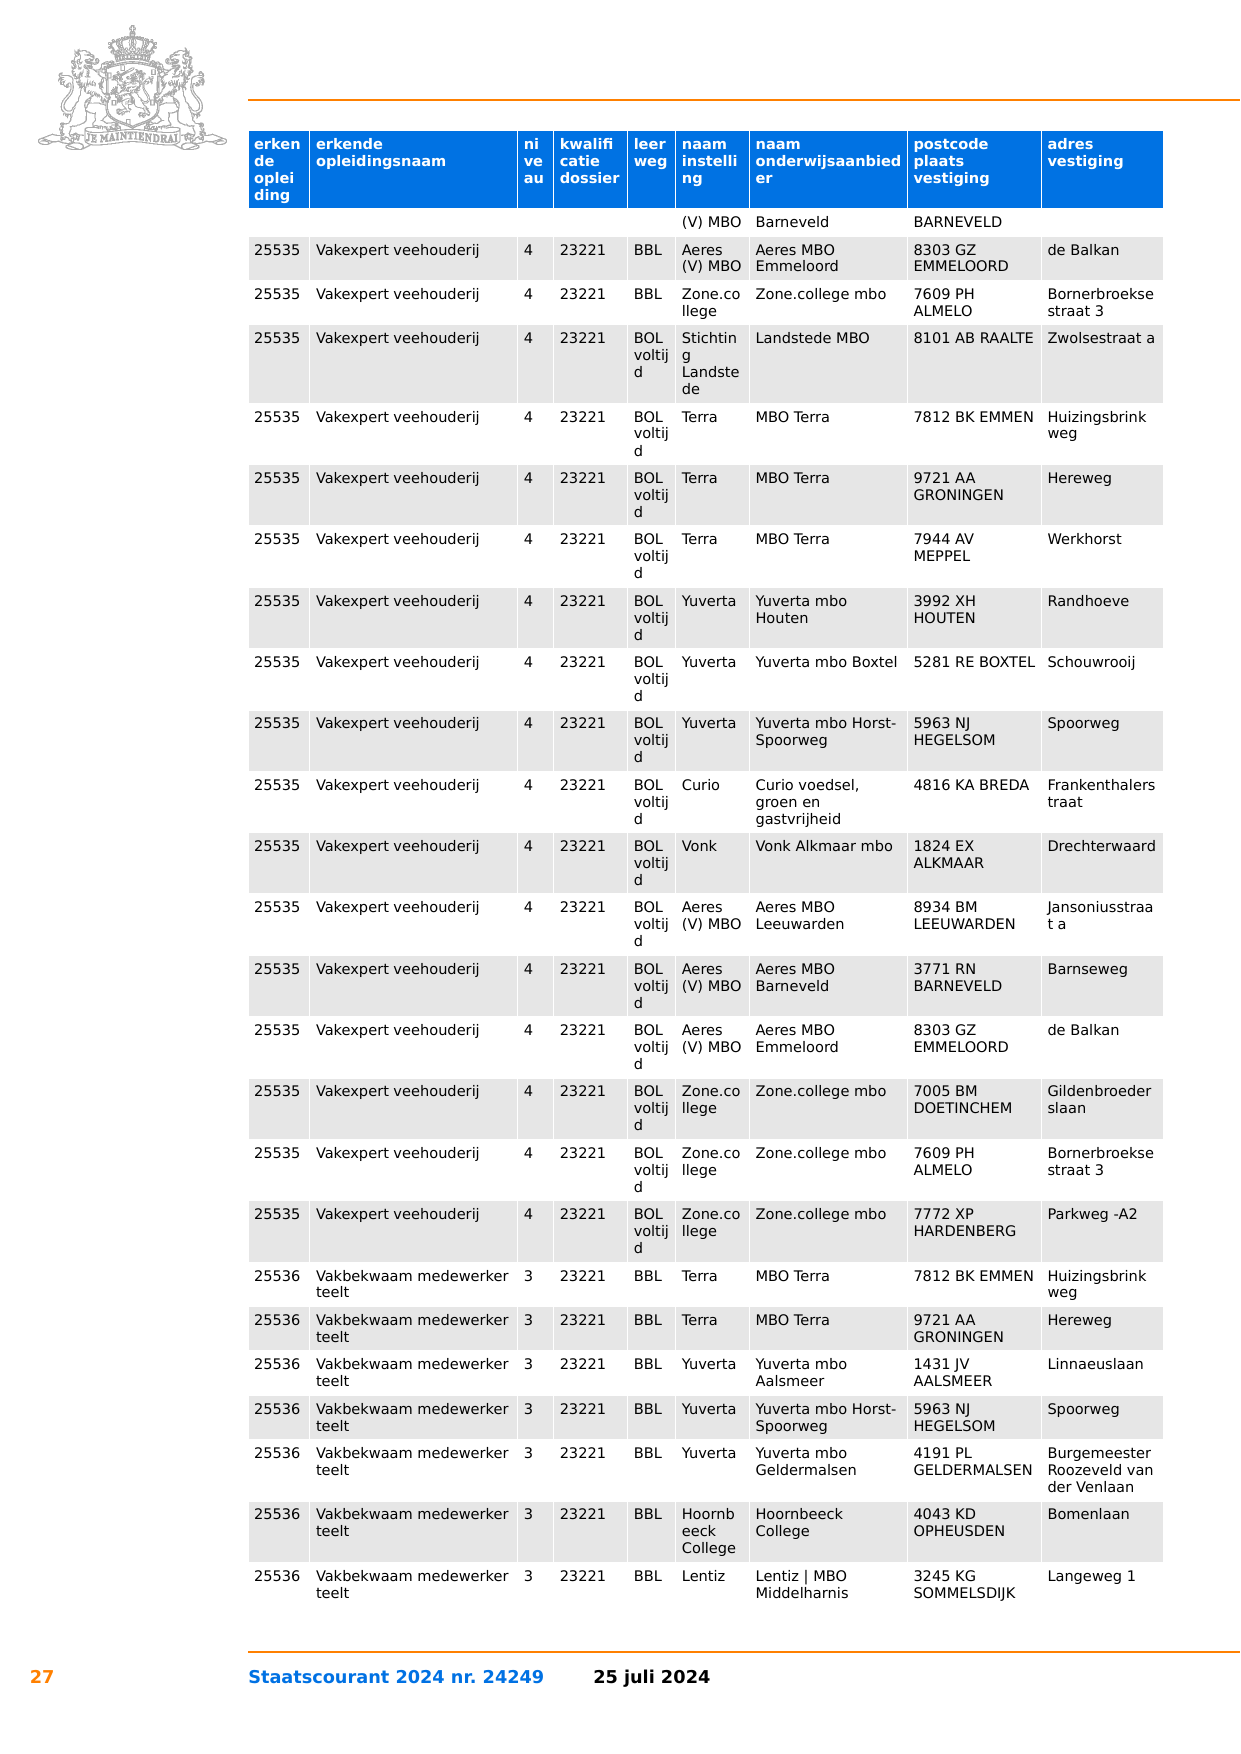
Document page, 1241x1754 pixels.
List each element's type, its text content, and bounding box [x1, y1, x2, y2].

table_cell 23221 [554, 237, 627, 280]
table_cell BOL voltijd [628, 772, 675, 832]
table_cell 8101 AB RAALTE [908, 325, 1041, 403]
table_cell Zone.college [676, 1079, 749, 1139]
table_cell Zone.college mbo [750, 1079, 907, 1139]
table_cell [1042, 209, 1163, 236]
table_cell 7812 BK EMMEN [908, 1263, 1041, 1306]
table_header kwalificatie dossier [554, 131, 627, 208]
table_cell BOL voltijd [628, 526, 675, 587]
table_cell Curio [676, 772, 749, 832]
table_cell 3992 XH HOUTEN [908, 588, 1041, 648]
table_cell Vakexpert veehouderij [310, 237, 517, 280]
table_cell 3245 KG SOMMELSDIJK [908, 1563, 1041, 1606]
table_cell Vonk Alkmaar mbo [750, 833, 907, 893]
table_cell 4 [518, 711, 553, 771]
table_cell Landstede MBO [750, 325, 907, 403]
table_cell 7609 PH ALMELO [908, 1140, 1041, 1200]
table_cell de Balkan [1042, 1017, 1163, 1078]
table_cell 4 [518, 649, 553, 709]
table_cell 23221 [554, 1396, 627, 1439]
table_header naam instelling [676, 131, 749, 208]
table_cell 4816 KA BREDA [908, 772, 1041, 832]
table_cell 4 [518, 833, 553, 893]
table_cell BOL voltijd [628, 1017, 675, 1078]
table_cell 25535 [249, 281, 309, 324]
table_cell Barnseweg [1042, 956, 1163, 1016]
table_cell Yuverta mbo Houten [750, 588, 907, 648]
table_cell Terra [676, 526, 749, 587]
table_cell Zone.college [676, 281, 749, 324]
table_cell 7812 BK EMMEN [908, 404, 1041, 464]
table_cell BOL voltijd [628, 833, 675, 893]
table_cell 25535 [249, 711, 309, 771]
table_cell 25536 [249, 1440, 309, 1501]
table_cell Hoornbeeck College [750, 1502, 907, 1562]
table_header niveau [518, 131, 553, 208]
table_cell Bornerbroeksestraat 3 [1042, 1140, 1163, 1200]
table_cell MBO Terra [750, 1263, 907, 1306]
table_cell 3 [518, 1307, 553, 1350]
table_cell 25536 [249, 1502, 309, 1562]
table_cell Vakexpert veehouderij [310, 325, 517, 403]
table_cell 25536 [249, 1307, 309, 1350]
table_cell [554, 209, 627, 236]
table_cell de Balkan [1042, 237, 1163, 280]
table_cell Langeweg 1 [1042, 1563, 1163, 1606]
table_header erkende opleidingsnaam [310, 131, 517, 208]
picture [38, 25, 227, 150]
table_cell 25535 [249, 956, 309, 1016]
table_cell 4191 PL GELDERMALSEN [908, 1440, 1041, 1501]
table_cell MBO Terra [750, 465, 907, 525]
table_cell 23221 [554, 772, 627, 832]
table_cell 7609 PH ALMELO [908, 281, 1041, 324]
table_cell Vakexpert veehouderij [310, 772, 517, 832]
table_cell 5281 RE BOXTEL [908, 649, 1041, 709]
table_cell 23221 [554, 325, 627, 403]
table_cell 3 [518, 1396, 553, 1439]
table_cell BOL voltijd [628, 1079, 675, 1139]
table_cell 4043 KD OPHEUSDEN [908, 1502, 1041, 1562]
table_cell Aeres MBO Emmeloord [750, 237, 907, 280]
table_cell 25535 [249, 895, 309, 955]
table_cell BOL voltijd [628, 1201, 675, 1262]
table_cell (V) MBO [676, 209, 749, 236]
table_cell Yuverta [676, 588, 749, 648]
table_cell Hoornbeeck College [676, 1502, 749, 1562]
table_cell BOL voltijd [628, 895, 675, 955]
table_cell [310, 209, 517, 236]
table_cell Vakexpert veehouderij [310, 1201, 517, 1262]
table_cell 9721 AA GRONINGEN [908, 1307, 1041, 1350]
table_cell Curio voedsel, groen en gastvrijheid [750, 772, 907, 832]
table_cell Yuverta [676, 711, 749, 771]
table_cell 23221 [554, 649, 627, 709]
table_cell BBL [628, 1563, 675, 1606]
table_cell 23221 [554, 1307, 627, 1350]
table_cell 25536 [249, 1563, 309, 1606]
table_cell 25535 [249, 1079, 309, 1139]
table_cell Aeres MBO Leeuwarden [750, 895, 907, 955]
table_cell [518, 209, 553, 236]
table_cell Yuverta mbo Boxtel [750, 649, 907, 709]
table_cell 25535 [249, 526, 309, 587]
table_cell 25535 [249, 1017, 309, 1078]
table_cell 3 [518, 1502, 553, 1562]
table_cell 23221 [554, 895, 627, 955]
table_cell 3 [518, 1563, 553, 1606]
table_cell 4 [518, 956, 553, 1016]
table_cell Vakexpert veehouderij [310, 526, 517, 587]
table_cell Terra [676, 465, 749, 525]
table_cell Yuverta [676, 1396, 749, 1439]
table_cell 4 [518, 325, 553, 403]
table_header leerweg [628, 131, 675, 208]
table_cell BOL voltijd [628, 465, 675, 525]
table_cell Frankenthalerstraat [1042, 772, 1163, 832]
table_cell 23221 [554, 404, 627, 464]
table_cell Vakbekwaam medewerker teelt [310, 1396, 517, 1439]
table_cell 4 [518, 1201, 553, 1262]
table_cell BOL voltijd [628, 588, 675, 648]
table_cell Vakexpert veehouderij [310, 1140, 517, 1200]
table_cell 23221 [554, 956, 627, 1016]
table_cell 23221 [554, 1263, 627, 1306]
table_cell Vakexpert veehouderij [310, 956, 517, 1016]
table_cell Zone.college [676, 1140, 749, 1200]
table_cell Zone.college mbo [750, 281, 907, 324]
table_header postcode plaats vestiging [908, 131, 1041, 208]
table_header naam onderwijsaanbieder [750, 131, 907, 208]
table_cell 23221 [554, 281, 627, 324]
table_cell Terra [676, 404, 749, 464]
table_cell 4 [518, 237, 553, 280]
table_cell 3 [518, 1440, 553, 1501]
table_cell MBO Terra [750, 526, 907, 587]
table_cell 25535 [249, 649, 309, 709]
table_cell 25535 [249, 237, 309, 280]
table_cell Zone.college mbo [750, 1201, 907, 1262]
table_cell Vakexpert veehouderij [310, 404, 517, 464]
table_cell BOL voltijd [628, 1140, 675, 1200]
table_cell Vakexpert veehouderij [310, 588, 517, 648]
table_cell BOL voltijd [628, 404, 675, 464]
table_cell Yuverta [676, 1351, 749, 1395]
table_cell BOL voltijd [628, 711, 675, 771]
table_cell 23221 [554, 588, 627, 648]
table_cell 4 [518, 1017, 553, 1078]
table_cell Yuverta mbo Horst-Spoorweg [750, 1396, 907, 1439]
table_cell 4 [518, 404, 553, 464]
table_cell Spoorweg [1042, 711, 1163, 771]
table_cell 5963 NJ HEGELSOM [908, 711, 1041, 771]
table_cell Hereweg [1042, 465, 1163, 525]
table_cell 3771 RN BARNEVELD [908, 956, 1041, 1016]
table_cell 8303 GZ EMMELOORD [908, 237, 1041, 280]
table_cell Vakexpert veehouderij [310, 833, 517, 893]
table_cell BBL [628, 1440, 675, 1501]
table_cell BBL [628, 1351, 675, 1395]
table_cell Linnaeuslaan [1042, 1351, 1163, 1395]
table_cell Huizingsbrinkweg [1042, 1263, 1163, 1306]
table_cell MBO Terra [750, 1307, 907, 1350]
table_cell Vakbekwaam medewerker teelt [310, 1502, 517, 1562]
table_cell Vakexpert veehouderij [310, 465, 517, 525]
table_cell Jansoniusstraat a [1042, 895, 1163, 955]
table_cell 4 [518, 465, 553, 525]
table_cell Randhoeve [1042, 588, 1163, 648]
table_cell Lentiz [676, 1563, 749, 1606]
table_cell 23221 [554, 1563, 627, 1606]
table_cell 25535 [249, 465, 309, 525]
table_cell 25535 [249, 1201, 309, 1262]
table_cell BBL [628, 1396, 675, 1439]
table_cell Spoorweg [1042, 1396, 1163, 1439]
table_cell [249, 209, 309, 236]
table_cell Schouwrooij [1042, 649, 1163, 709]
table_cell Aeres (V) MBO [676, 1017, 749, 1078]
table_cell Aeres MBO Emmeloord [750, 1017, 907, 1078]
table_cell Drechterwaard [1042, 833, 1163, 893]
table_cell Yuverta mbo Geldermalsen [750, 1440, 907, 1501]
table_cell 23221 [554, 1201, 627, 1262]
table_cell Vakexpert veehouderij [310, 895, 517, 955]
table_cell Lentiz | MBO Middelharnis [750, 1563, 907, 1606]
table_cell 25535 [249, 772, 309, 832]
table_cell BBL [628, 1263, 675, 1306]
table_cell Huizingsbrinkweg [1042, 404, 1163, 464]
table_cell 8303 GZ EMMELOORD [908, 1017, 1041, 1078]
table_cell 25536 [249, 1396, 309, 1439]
table_cell MBO Terra [750, 404, 907, 464]
table_cell Zone.college mbo [750, 1140, 907, 1200]
table_cell BOL voltijd [628, 956, 675, 1016]
table_cell BBL [628, 281, 675, 324]
table_cell Vakbekwaam medewerker teelt [310, 1307, 517, 1350]
table_cell BARNEVELD [908, 209, 1041, 236]
table_cell Yuverta mbo Aalsmeer [750, 1351, 907, 1395]
table_cell Yuverta [676, 649, 749, 709]
table_cell BOL voltijd [628, 649, 675, 709]
table_header erkende opleiding [249, 131, 309, 208]
table_cell Yuverta [676, 1440, 749, 1501]
table_cell Aeres (V) MBO [676, 237, 749, 280]
table_cell Bomenlaan [1042, 1502, 1163, 1562]
table_cell Aeres (V) MBO [676, 895, 749, 955]
table_cell 23221 [554, 1079, 627, 1139]
table_cell 4 [518, 526, 553, 587]
table_cell 23221 [554, 833, 627, 893]
table_cell Yuverta mbo Horst-Spoorweg [750, 711, 907, 771]
table_cell BOL voltijd [628, 325, 675, 403]
table_cell 1431 JV AALSMEER [908, 1351, 1041, 1395]
table_cell 23221 [554, 465, 627, 525]
table_cell Vakexpert veehouderij [310, 711, 517, 771]
table_cell 23221 [554, 711, 627, 771]
table_cell Hereweg [1042, 1307, 1163, 1350]
table_cell 1824 EX ALKMAAR [908, 833, 1041, 893]
table_cell BBL [628, 1502, 675, 1562]
table_cell 23221 [554, 1351, 627, 1395]
table_cell Vakexpert veehouderij [310, 1017, 517, 1078]
table_cell Vakbekwaam medewerker teelt [310, 1440, 517, 1501]
table_cell Stichting Landstede [676, 325, 749, 403]
table_cell BBL [628, 1307, 675, 1350]
table_cell 7005 BM DOETINCHEM [908, 1079, 1041, 1139]
table_cell 4 [518, 1140, 553, 1200]
table_cell Terra [676, 1307, 749, 1350]
table_cell 23221 [554, 526, 627, 587]
table_cell Terra [676, 1263, 749, 1306]
table_cell BBL [628, 237, 675, 280]
table_cell Barneveld [750, 209, 907, 236]
table_cell 25535 [249, 588, 309, 648]
table_cell Zwolsestraat a [1042, 325, 1163, 403]
table_cell Aeres MBO Barneveld [750, 956, 907, 1016]
table_header adres vestiging [1042, 131, 1163, 208]
table_cell Parkweg -A2 [1042, 1201, 1163, 1262]
table_cell Burgemeester Roozeveld van der Venlaan [1042, 1440, 1163, 1501]
table_cell 4 [518, 772, 553, 832]
table_cell 25535 [249, 833, 309, 893]
table_cell 4 [518, 895, 553, 955]
table_cell Aeres (V) MBO [676, 956, 749, 1016]
table_cell 25535 [249, 404, 309, 464]
table_cell 25535 [249, 325, 309, 403]
table_cell Vakexpert veehouderij [310, 649, 517, 709]
table_cell 3 [518, 1351, 553, 1395]
table_cell 23221 [554, 1140, 627, 1200]
table_cell Vonk [676, 833, 749, 893]
table_cell 23221 [554, 1502, 627, 1562]
table_cell 8934 BM LEEUWARDEN [908, 895, 1041, 955]
table_cell 7944 AV MEPPEL [908, 526, 1041, 587]
table_cell 23221 [554, 1017, 627, 1078]
table_cell Gildenbroederslaan [1042, 1079, 1163, 1139]
table_cell 23221 [554, 1440, 627, 1501]
table_cell Vakbekwaam medewerker teelt [310, 1351, 517, 1395]
table_cell 4 [518, 1079, 553, 1139]
table_cell 9721 AA GRONINGEN [908, 465, 1041, 525]
table_cell Vakexpert veehouderij [310, 1079, 517, 1139]
table_cell 25536 [249, 1263, 309, 1306]
table_cell 25536 [249, 1351, 309, 1395]
table_cell 25535 [249, 1140, 309, 1200]
table_cell 3 [518, 1263, 553, 1306]
table_cell Bornerbroeksestraat 3 [1042, 281, 1163, 324]
table_cell 4 [518, 281, 553, 324]
table_cell [628, 209, 675, 236]
table_cell Vakexpert veehouderij [310, 281, 517, 324]
table_cell 4 [518, 588, 553, 648]
table_cell Vakbekwaam medewerker teelt [310, 1563, 517, 1606]
table_cell Zone.college [676, 1201, 749, 1262]
table_cell 7772 XP HARDENBERG [908, 1201, 1041, 1262]
table_cell Vakbekwaam medewerker teelt [310, 1263, 517, 1306]
table_cell 5963 NJ HEGELSOM [908, 1396, 1041, 1439]
table_cell Werkhorst [1042, 526, 1163, 587]
